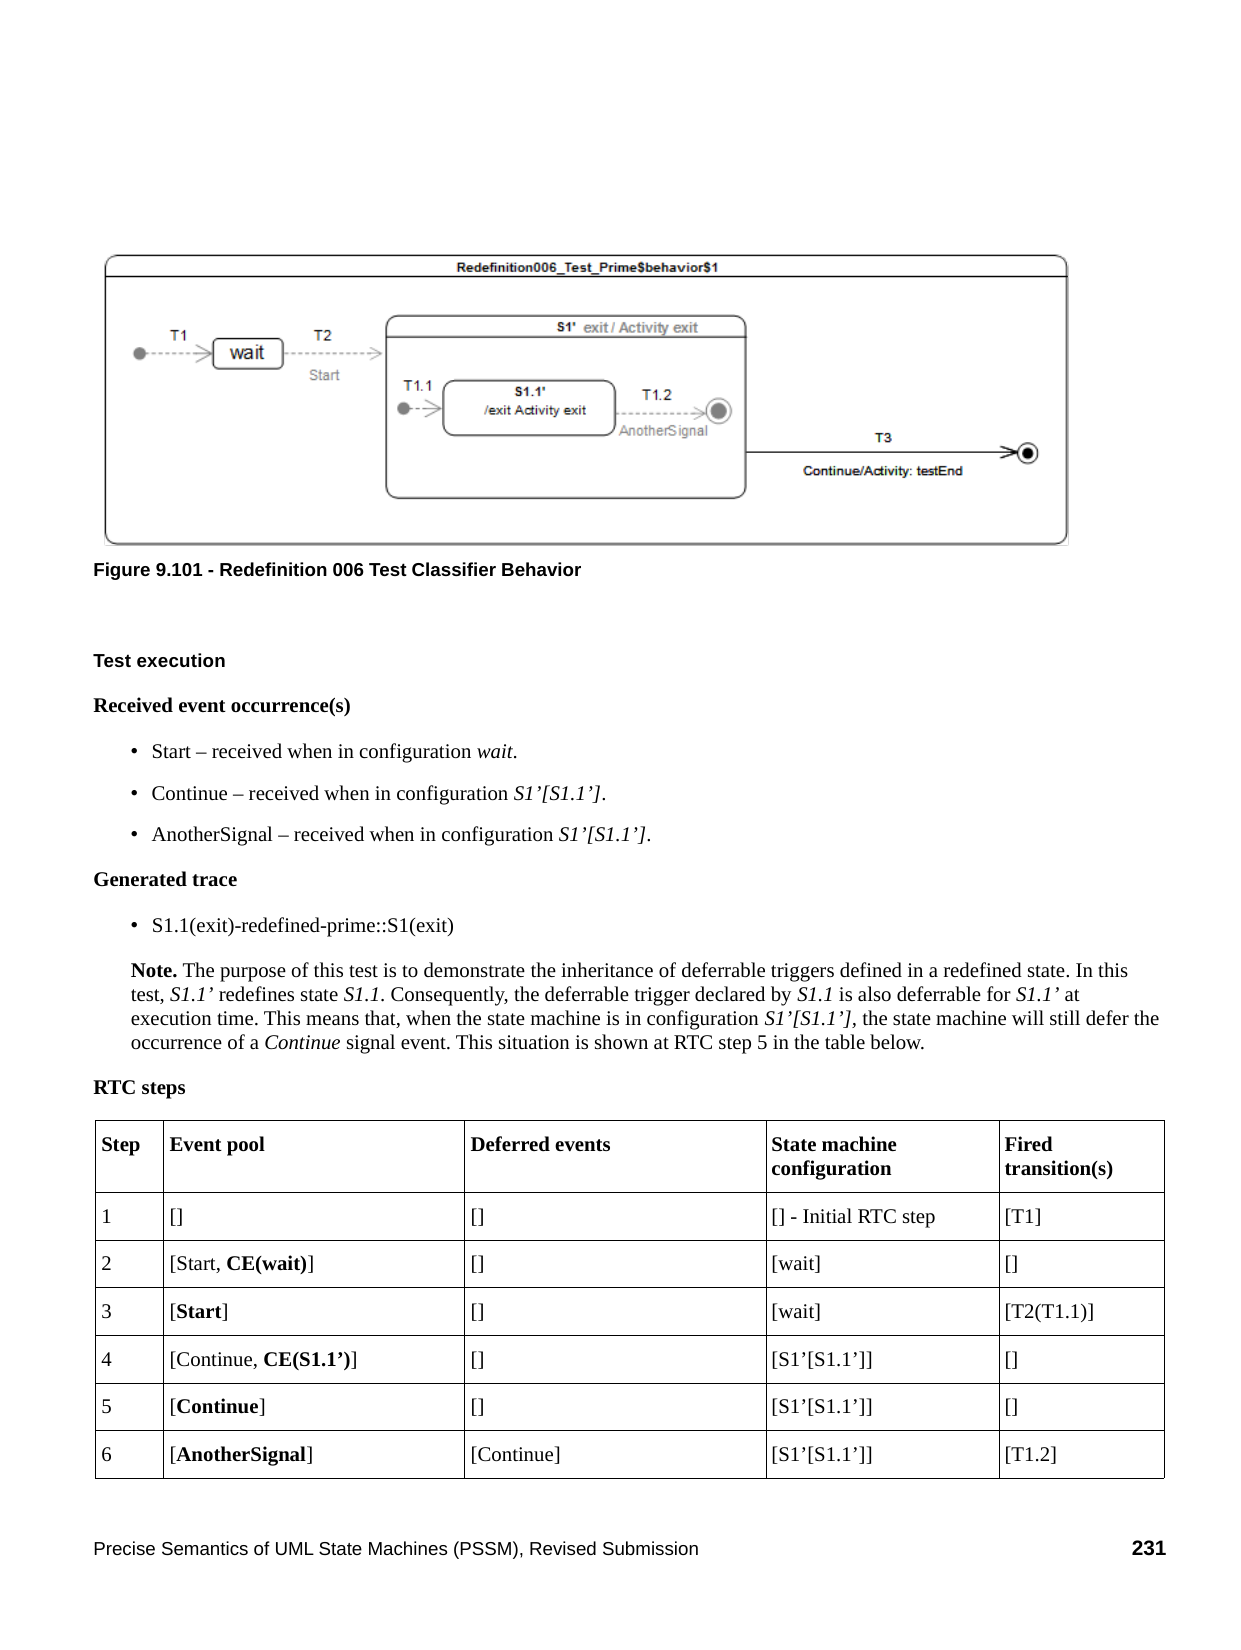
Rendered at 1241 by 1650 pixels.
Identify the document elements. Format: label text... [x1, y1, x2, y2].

table_cell [] [164, 1193, 464, 1239]
table_header Step [96, 1121, 163, 1192]
table_cell [AnotherSignal] [164, 1431, 464, 1478]
table_cell [] [1000, 1384, 1164, 1430]
table_cell 1 [96, 1193, 163, 1239]
list S1.1(exit)-redefined-prime::S1(exit) [131, 912, 1164, 937]
table_cell [] [465, 1288, 766, 1335]
list Continue – received when in configuration S1’[S1.1’]. [131, 780, 1164, 805]
table_cell 6 [96, 1431, 163, 1478]
table_header Fired transition(s) [1000, 1121, 1164, 1192]
table_header Deferred events [465, 1121, 766, 1192]
table_cell [T1] [1000, 1193, 1164, 1239]
text Generated trace [93, 867, 1164, 891]
table_cell [] [465, 1336, 766, 1383]
table_cell [Continue] [164, 1384, 464, 1430]
table_header State machine configuration [767, 1121, 999, 1192]
table_cell [] [465, 1193, 766, 1239]
table_cell [] [465, 1241, 766, 1287]
table_cell [S1’[S1.1’]] [767, 1336, 999, 1383]
table_cell [T2(T1.1)] [1000, 1288, 1164, 1335]
text RTC steps [93, 1075, 1164, 1099]
table_cell [Continue, CE(S1.1’)] [164, 1336, 464, 1383]
table_cell [S1’[S1.1’]] [767, 1384, 999, 1430]
table_cell [wait] [767, 1288, 999, 1335]
table_cell [Start] [164, 1288, 464, 1335]
table_cell 2 [96, 1241, 163, 1287]
table_cell 3 [96, 1288, 163, 1335]
list AnotherSignal – received when in configuration S1’[S1.1’]. [131, 821, 1164, 846]
table_cell [] - Initial RTC step [767, 1193, 999, 1239]
text Note. The purpose of this test is to demonstrate the inheritance of deferrable triggers defined in a redefined state. In this test, S1.1’ redefines state S1.1. Consequently, the deferrable trigger declared by S1.1 is also deferrable for S1.1’ at execution time. This means that, when the state machine is in configuration S1’[S1.1’], the state machine will still defer the occurrence of a Continue signal event. This situation is shown at RTC step 5 in the table below. [131, 958, 1164, 1054]
list Start – received when in configuration wait. [131, 738, 1164, 763]
text Figure 9.101 - Redefinition 006 Test Classifier Behavior [93, 556, 1078, 580]
table_cell [] [465, 1384, 766, 1430]
table_cell [S1’[S1.1’]] [767, 1431, 999, 1478]
table_cell 4 [96, 1336, 163, 1383]
subtitle Test execution [93, 650, 1164, 672]
table_cell [Start, CE(wait)] [164, 1241, 464, 1287]
table_cell [T1.2] [1000, 1431, 1164, 1478]
table_cell [] [1000, 1241, 1164, 1287]
picture [93, 243, 1079, 556]
text Received event occurrence(s) [93, 693, 1164, 717]
table_header Event pool [164, 1121, 464, 1192]
table_cell [wait] [767, 1241, 999, 1287]
table_cell [] [1000, 1336, 1164, 1383]
table_cell [Continue] [465, 1431, 766, 1478]
table_cell 5 [96, 1384, 163, 1430]
